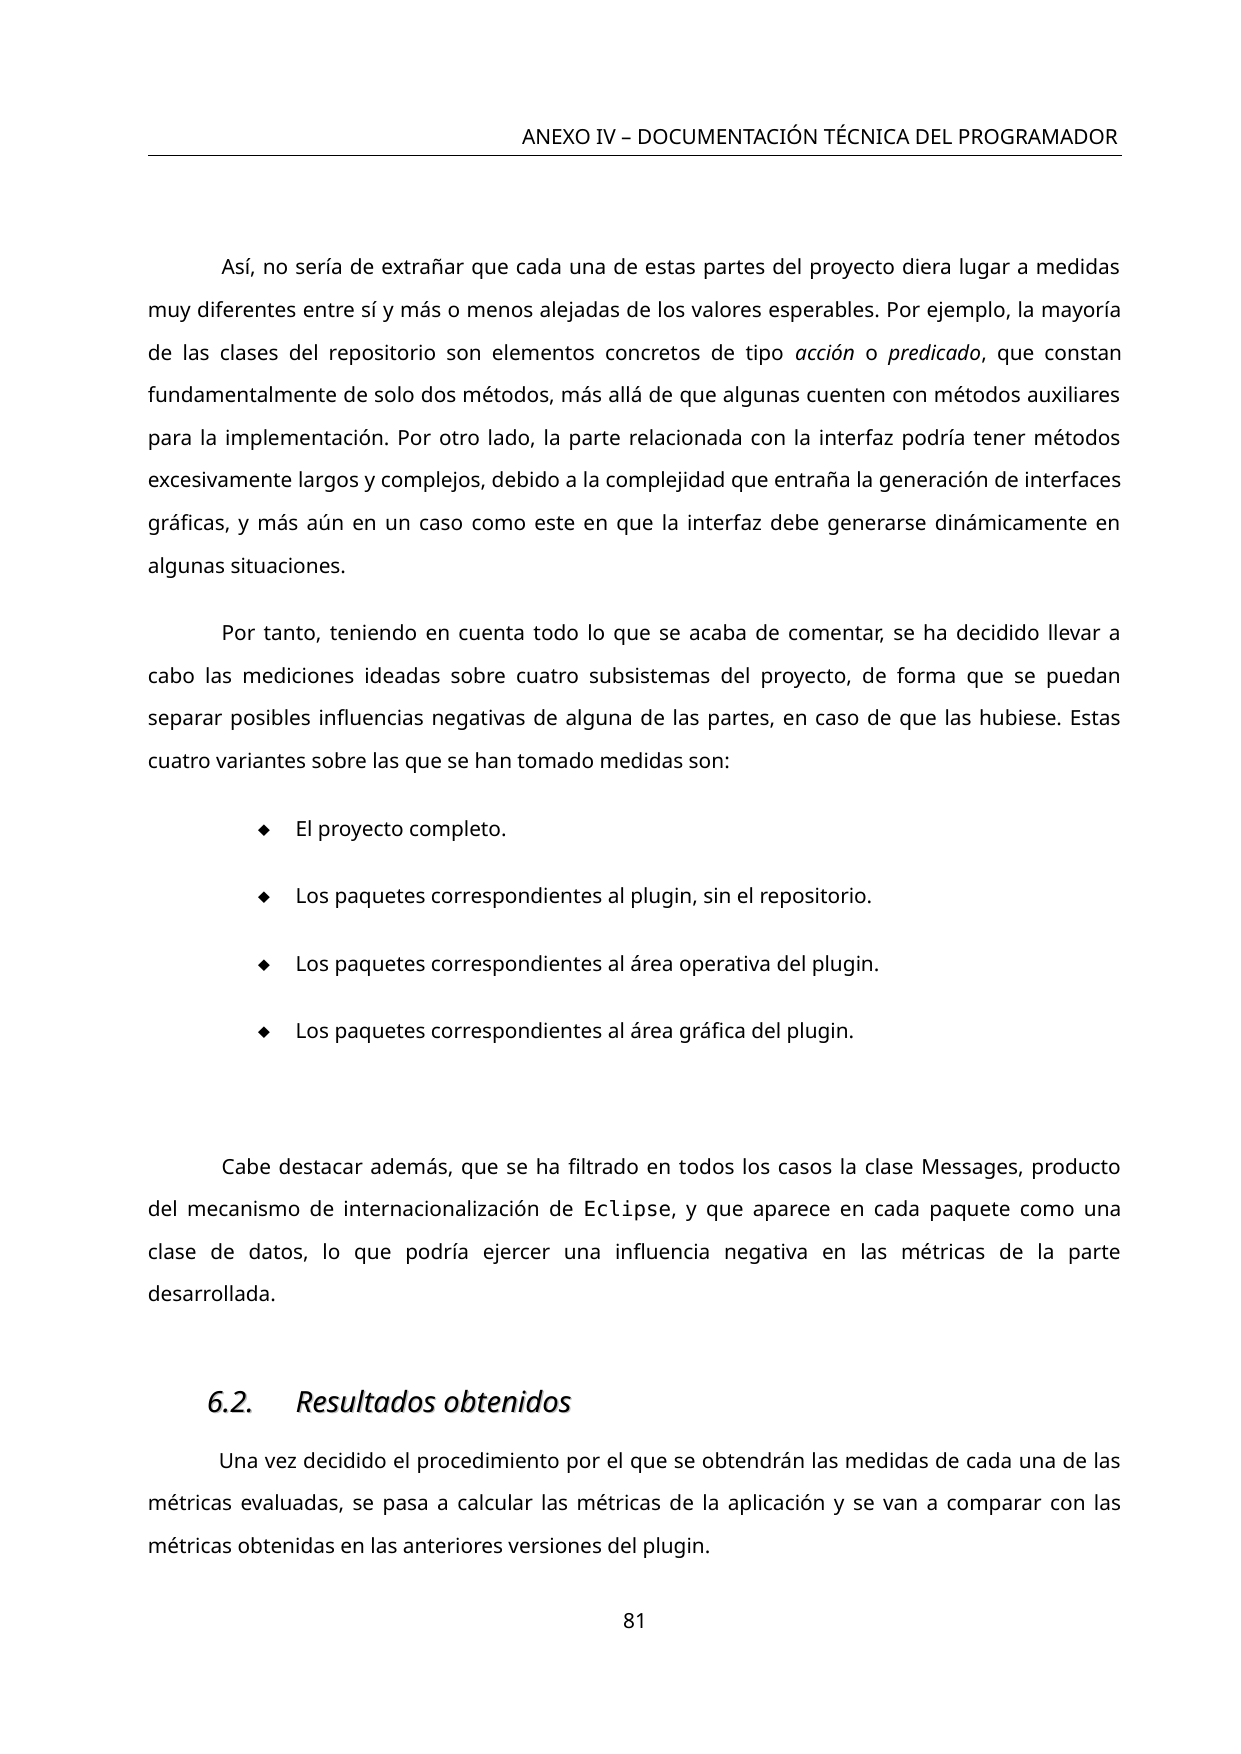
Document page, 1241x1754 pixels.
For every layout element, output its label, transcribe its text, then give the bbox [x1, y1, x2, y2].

text Por tanto, teniendo en cuenta todo lo que se acaba de comentar, se ha decidido llevar a cabo las mediciones ideadas sobre cuatro subsistemas del proyecto, de forma que se puedan separar posibles influencias negativas de alguna de las partes, en caso de que las hubiese. Estas cuatro variantes sobre las que se han tomado medidas son: [148, 618, 1122, 774]
list Los paquetes correspondientes al plugin, sin el repositorio. [258, 881, 1122, 910]
list Los paquetes correspondientes al área operativa del plugin. [258, 949, 1122, 977]
list Los paquetes correspondientes al área gráfica del plugin. [258, 1017, 1122, 1045]
text Así, no sería de extrañar que cada una de estas partes del proyecto diera lugar a medidas muy diferentes entre sí y más o menos alejadas de los valores esperables. Por ejemplo, la mayoría de las clases del repositorio son elementos concretos de tipo acción o predicado, que constan fundamentalmente de solo dos métodos, más allá de que algunas cuenten con métodos auxiliares para la implementación. Por otro lado, la parte relacionada con la interfaz podría tener métodos excesivamente largos y complejos, debido a la complejidad que entraña la generación de interfaces gráficas, y más aún en un caso como este en que la interfaz debe generarse dinámicamente en algunas situaciones. [148, 252, 1122, 579]
subtitle Resultados obtenidos [207, 1381, 1122, 1421]
text Una vez decidido el procedimiento por el que se obtendrán las medidas de cada una de las métricas evaluadas, se pasa a calcular las métricas de la aplicación y se van a comparar con las métricas obtenidas en las anteriores versiones del plugin. [148, 1446, 1122, 1559]
list El proyecto completo. [258, 814, 1122, 842]
text Cabe destacar además, que se ha filtrado en todos los casos la clase Messages, producto del mecanismo de internacionalización de Eclipse, y que aparece en cada paquete como una clase de datos, lo que podría ejercer una influencia negativa en las métricas de la parte desarrollada. [148, 1152, 1122, 1308]
